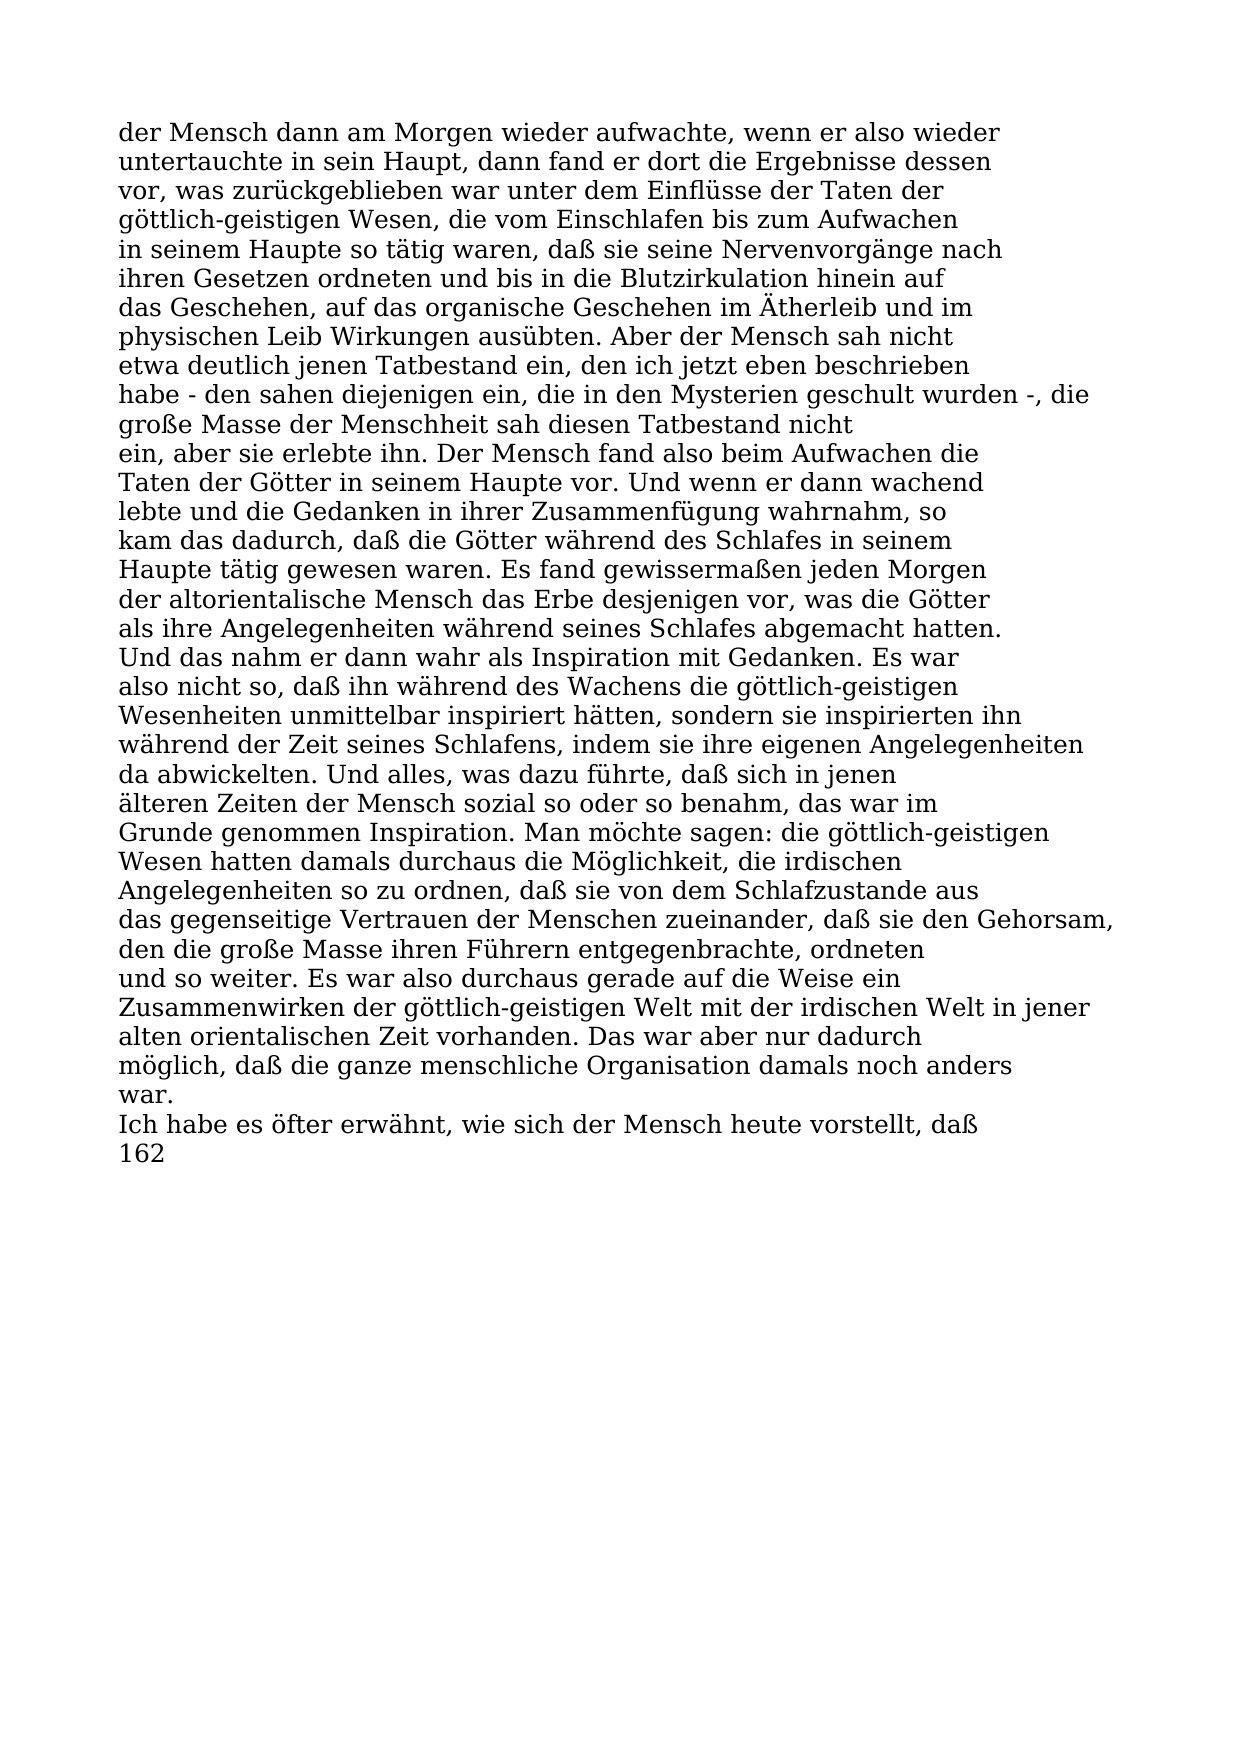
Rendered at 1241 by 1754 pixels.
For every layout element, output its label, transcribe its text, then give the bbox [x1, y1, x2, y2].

text in seinem Haupte so tätig waren, daß sie seine Nervenvorgänge nach [118, 235, 1122, 264]
text Taten der Götter in seinem Haupte vor. Und wenn er dann wachend [118, 468, 1122, 497]
text etwa deutlich jenen Tatbestand ein, den ich jetzt eben beschrieben [118, 351, 1122, 381]
text ein, aber sie erlebte ihn. Der Mensch fand also beim Aufwachen die [118, 439, 1122, 468]
text physischen Leib Wirkungen ausübten. Aber der Mensch sah nicht [118, 322, 1122, 351]
text ihren Gesetzen ordneten und bis in die Blutzirkulation hinein auf [118, 264, 1122, 293]
text habe - den sahen diejenigen ein, die in den Mysterien geschult wurden -, die große Masse der Menschheit sah diesen Tatbestand nicht [118, 381, 1122, 439]
text Ich habe es öfter erwähnt, wie sich der Mensch heute vorstellt, daß [118, 1110, 1122, 1139]
text der altorientalische Mensch das Erbe desjenigen vor, was die Götter [118, 585, 1122, 614]
text kam das dadurch, daß die Götter während des Schlafes in seinem [118, 526, 1122, 556]
text und so weiter. Es war also durchaus gerade auf die Weise ein Zusammenwirken der göttlich-geistigen Welt mit der irdischen Welt in jener alten orientalischen Zeit vorhanden. Das war aber nur dadurch [118, 964, 1122, 1051]
text das gegenseitige Vertrauen der Menschen zueinander, daß sie den Gehorsam, den die große Masse ihren Führern entgegenbrachte, ordneten [118, 906, 1122, 964]
text Wesenheiten unmittelbar inspiriert hätten, sondern sie inspirierten ihn [118, 701, 1122, 731]
text lebte und die Gedanken in ihrer Zusammenfügung wahrnahm, so [118, 497, 1122, 526]
text Und das nahm er dann wahr als Inspiration mit Gedanken. Es war [118, 643, 1122, 672]
text 162 [118, 1139, 1122, 1168]
text während der Zeit seines Schlafens, indem sie ihre eigenen Angelegenheiten da abwickelten. Und alles, was dazu führte, daß sich in jenen [118, 731, 1122, 789]
text vor, was zurückgeblieben war unter dem Einflüsse der Taten der [118, 176, 1122, 206]
text war. [118, 1081, 1122, 1110]
text das Geschehen, auf das organische Geschehen im Ätherleib und im [118, 293, 1122, 322]
text Haupte tätig gewesen waren. Es fand gewissermaßen jeden Morgen [118, 556, 1122, 585]
text Angelegenheiten so zu ordnen, daß sie von dem Schlafzustande aus [118, 876, 1122, 906]
text also nicht so, daß ihn während des Wachens die göttlich-geistigen [118, 672, 1122, 701]
text Grunde genommen Inspiration. Man möchte sagen: die göttlich-geistigen Wesen hatten damals durchaus die Möglichkeit, die irdischen [118, 818, 1122, 876]
text untertauchte in sein Haupt, dann fand er dort die Ergebnisse dessen [118, 147, 1122, 176]
text älteren Zeiten der Mensch sozial so oder so benahm, das war im [118, 789, 1122, 818]
text der Mensch dann am Morgen wieder aufwachte, wenn er also wieder [118, 118, 1122, 147]
text als ihre Angelegenheiten während seines Schlafes abgemacht hatten. [118, 614, 1122, 643]
text möglich, daß die ganze menschliche Organisation damals noch anders [118, 1051, 1122, 1081]
text göttlich-geistigen Wesen, die vom Einschlafen bis zum Aufwachen [118, 206, 1122, 235]
